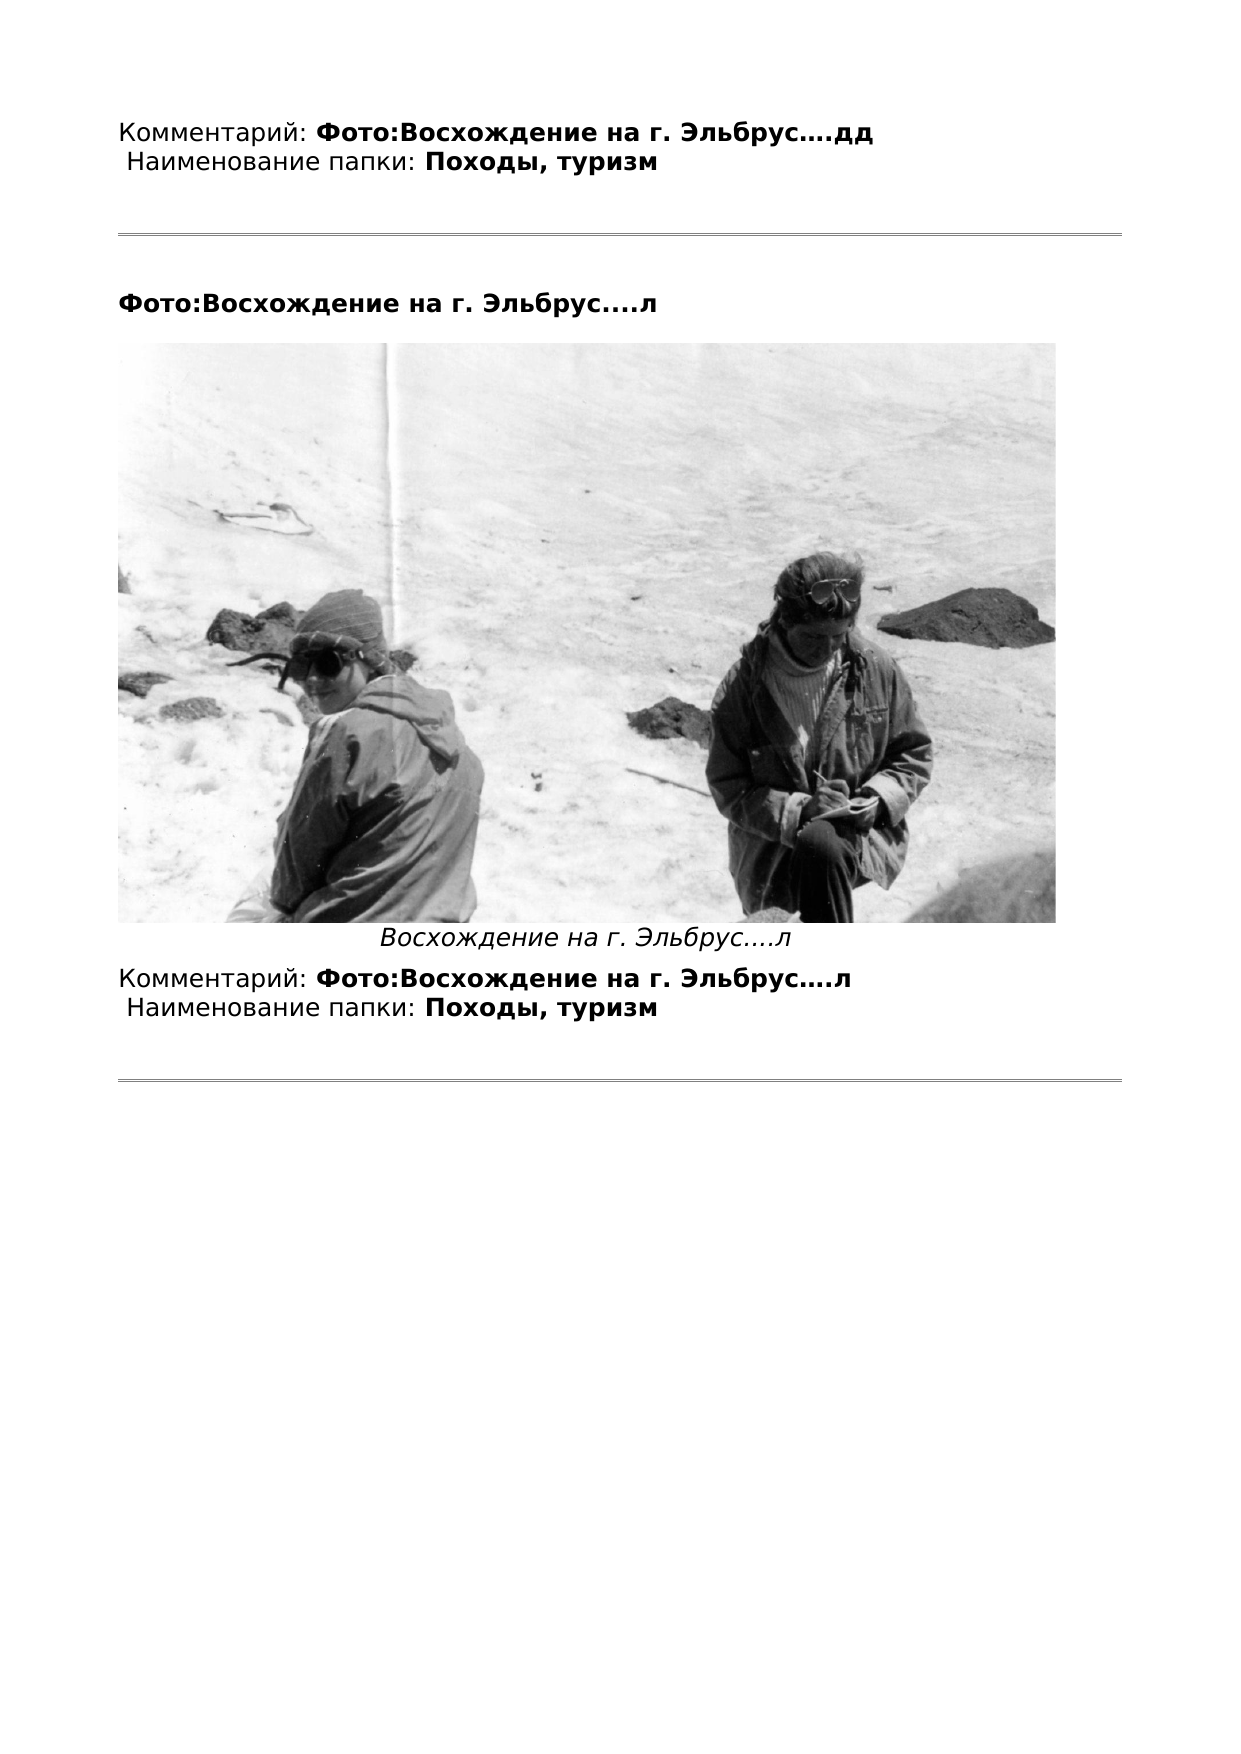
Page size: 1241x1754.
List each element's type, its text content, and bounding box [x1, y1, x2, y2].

picture [118, 343, 1056, 923]
text Комментарий: Фото:Восхождение на г. Эльбрус….дд Наименование папки: Походы, туризм [118, 118, 1122, 206]
text Восхождение на г. Эльбрус....л [118, 923, 1056, 952]
subtitle Фото:Восхождение на г. Эльбрус....л [118, 289, 1122, 319]
text Комментарий: Фото:Восхождение на г. Эльбрус….л Наименование папки: Походы, туризм [118, 964, 1122, 1052]
